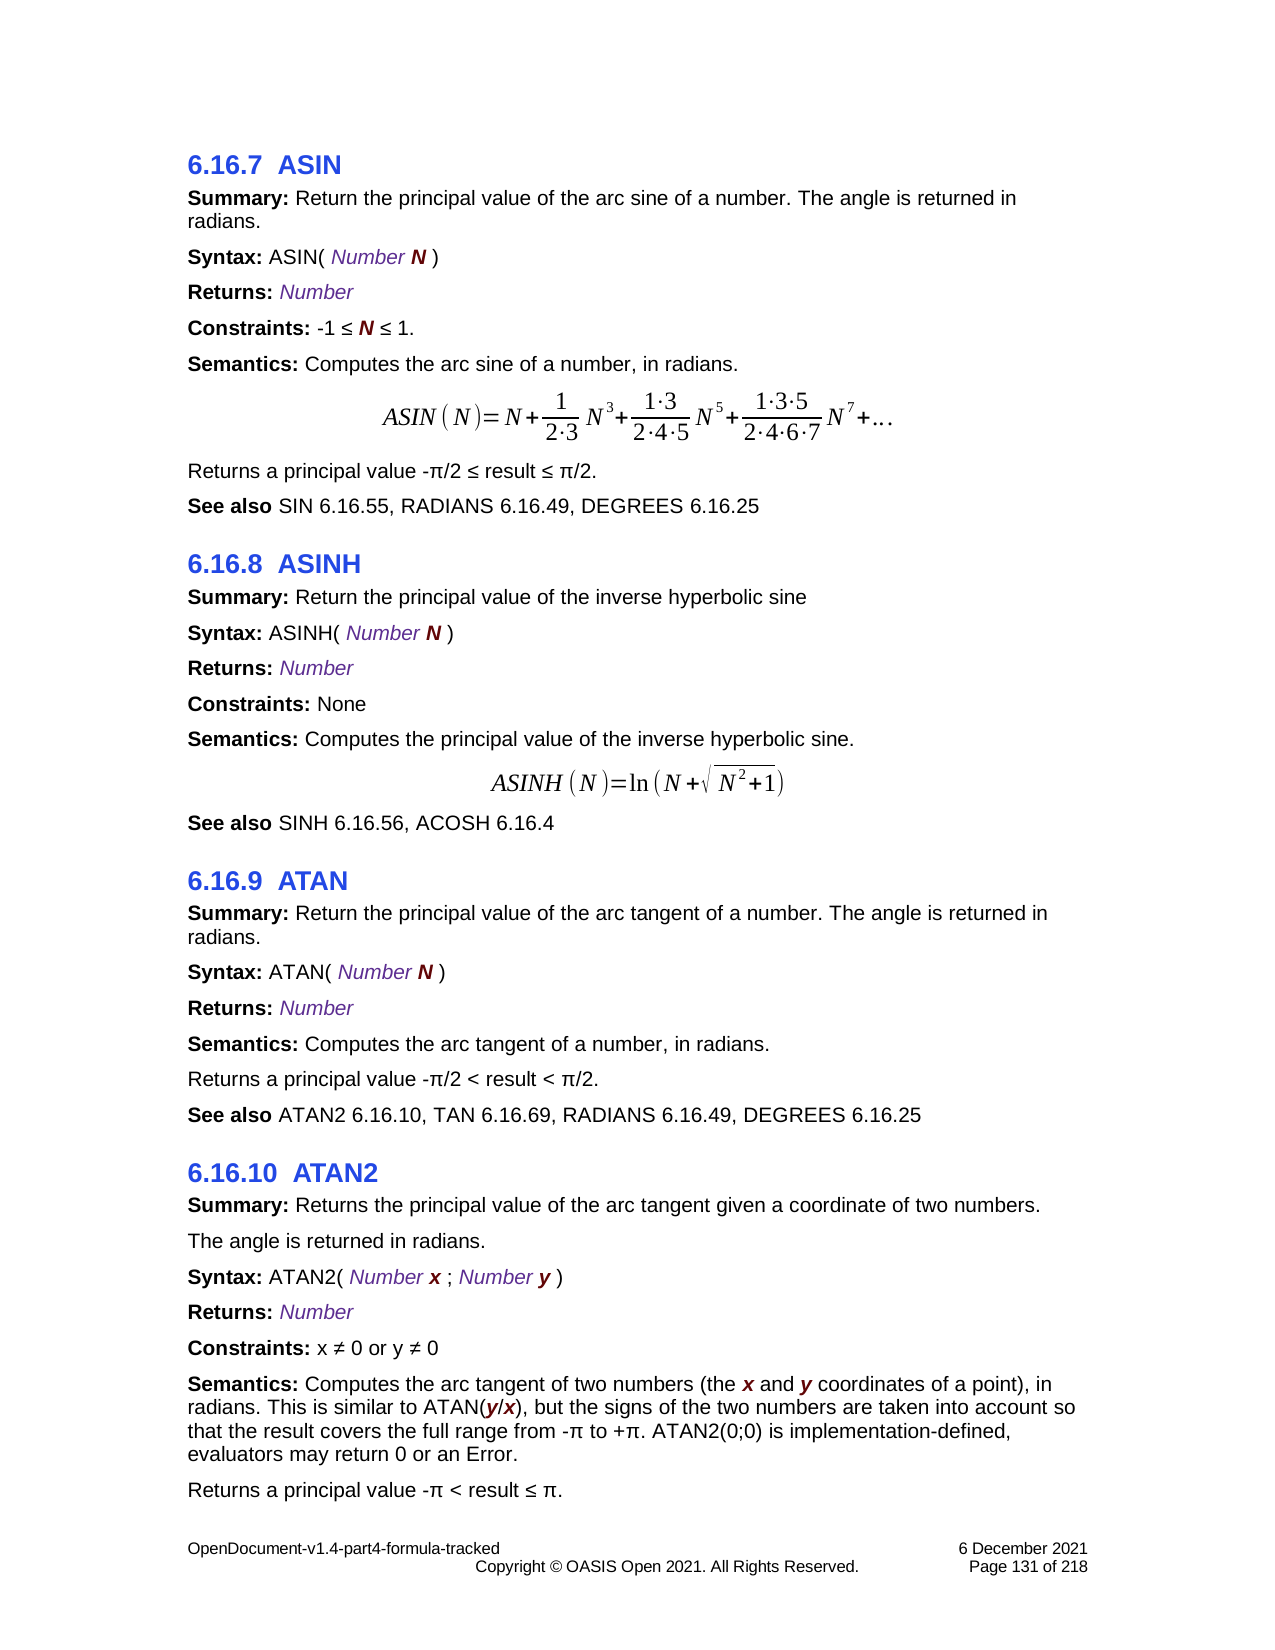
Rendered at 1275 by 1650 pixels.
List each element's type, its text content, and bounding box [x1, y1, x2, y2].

text See also SINH 6.16.56, ACOSH 6.16.4 [187, 811, 1088, 834]
text Constraints: x ≠ 0 or y ≠ 0 [187, 1336, 1088, 1360]
text Returns: Number [187, 657, 1088, 680]
text Returns a principal value -π < result ≤ π. [187, 1478, 1088, 1502]
text Syntax: ASIN( Number N ) [187, 245, 1088, 269]
text Summary: Returns the principal value of the arc tangent given a coordinate of two numbers. [187, 1194, 1088, 1217]
subtitle ASINH [187, 549, 1088, 579]
text Returns: Number [187, 996, 1088, 1020]
text Semantics: Computes the arc sine of a number, in radians. [187, 352, 1088, 376]
text Semantics: Computes the arc tangent of two numbers (the x and y coordinates of a point), in radians. This is similar to ATAN(y/x), but the signs of the two numbers are taken into account so that the result covers the full range from -π to +π. ATAN2(0;0) is implementation-defined, evaluators may return 0 or an Error. [187, 1372, 1088, 1466]
subtitle ASIN [187, 150, 1088, 180]
subtitle ATAN2 [187, 1158, 1088, 1188]
text Constraints: -1 ≤ N ≤ 1. [187, 316, 1088, 340]
text Summary: Return the principal value of the arc tangent of a number. The angle is returned in radians. [187, 902, 1088, 949]
text Returns: Number [187, 281, 1088, 304]
text See also ATAN2 6.16.10, TAN 6.16.69, RADIANS 6.16.49, DEGREES 6.16.25 [187, 1103, 1088, 1127]
text Returns a principal value -π/2 ≤ result ≤ π/2. [187, 459, 1088, 483]
text See also SIN 6.16.55, RADIANS 6.16.49, DEGREES 6.16.25 [187, 495, 1088, 518]
text Summary: Return the principal value of the inverse hyperbolic sine [187, 585, 1088, 609]
text Semantics: Computes the principal value of the inverse hyperbolic sine. [187, 728, 1088, 751]
text Syntax: ATAN( Number N ) [187, 961, 1088, 984]
subtitle ATAN [187, 866, 1088, 896]
text Semantics: Computes the arc tangent of a number, in radians. [187, 1032, 1088, 1056]
text Constraints: None [187, 692, 1088, 716]
text Syntax: ATAN2( Number x ; Number y ) [187, 1265, 1088, 1289]
text The angle is returned in radians. [187, 1229, 1088, 1253]
text Summary: Return the principal value of the arc sine of a number. The angle is returned in radians. [187, 186, 1088, 233]
text Syntax: ASINH( Number N ) [187, 621, 1088, 644]
text Returns a principal value -π/2 < result < π/2. [187, 1068, 1088, 1091]
text Returns: Number [187, 1301, 1088, 1324]
